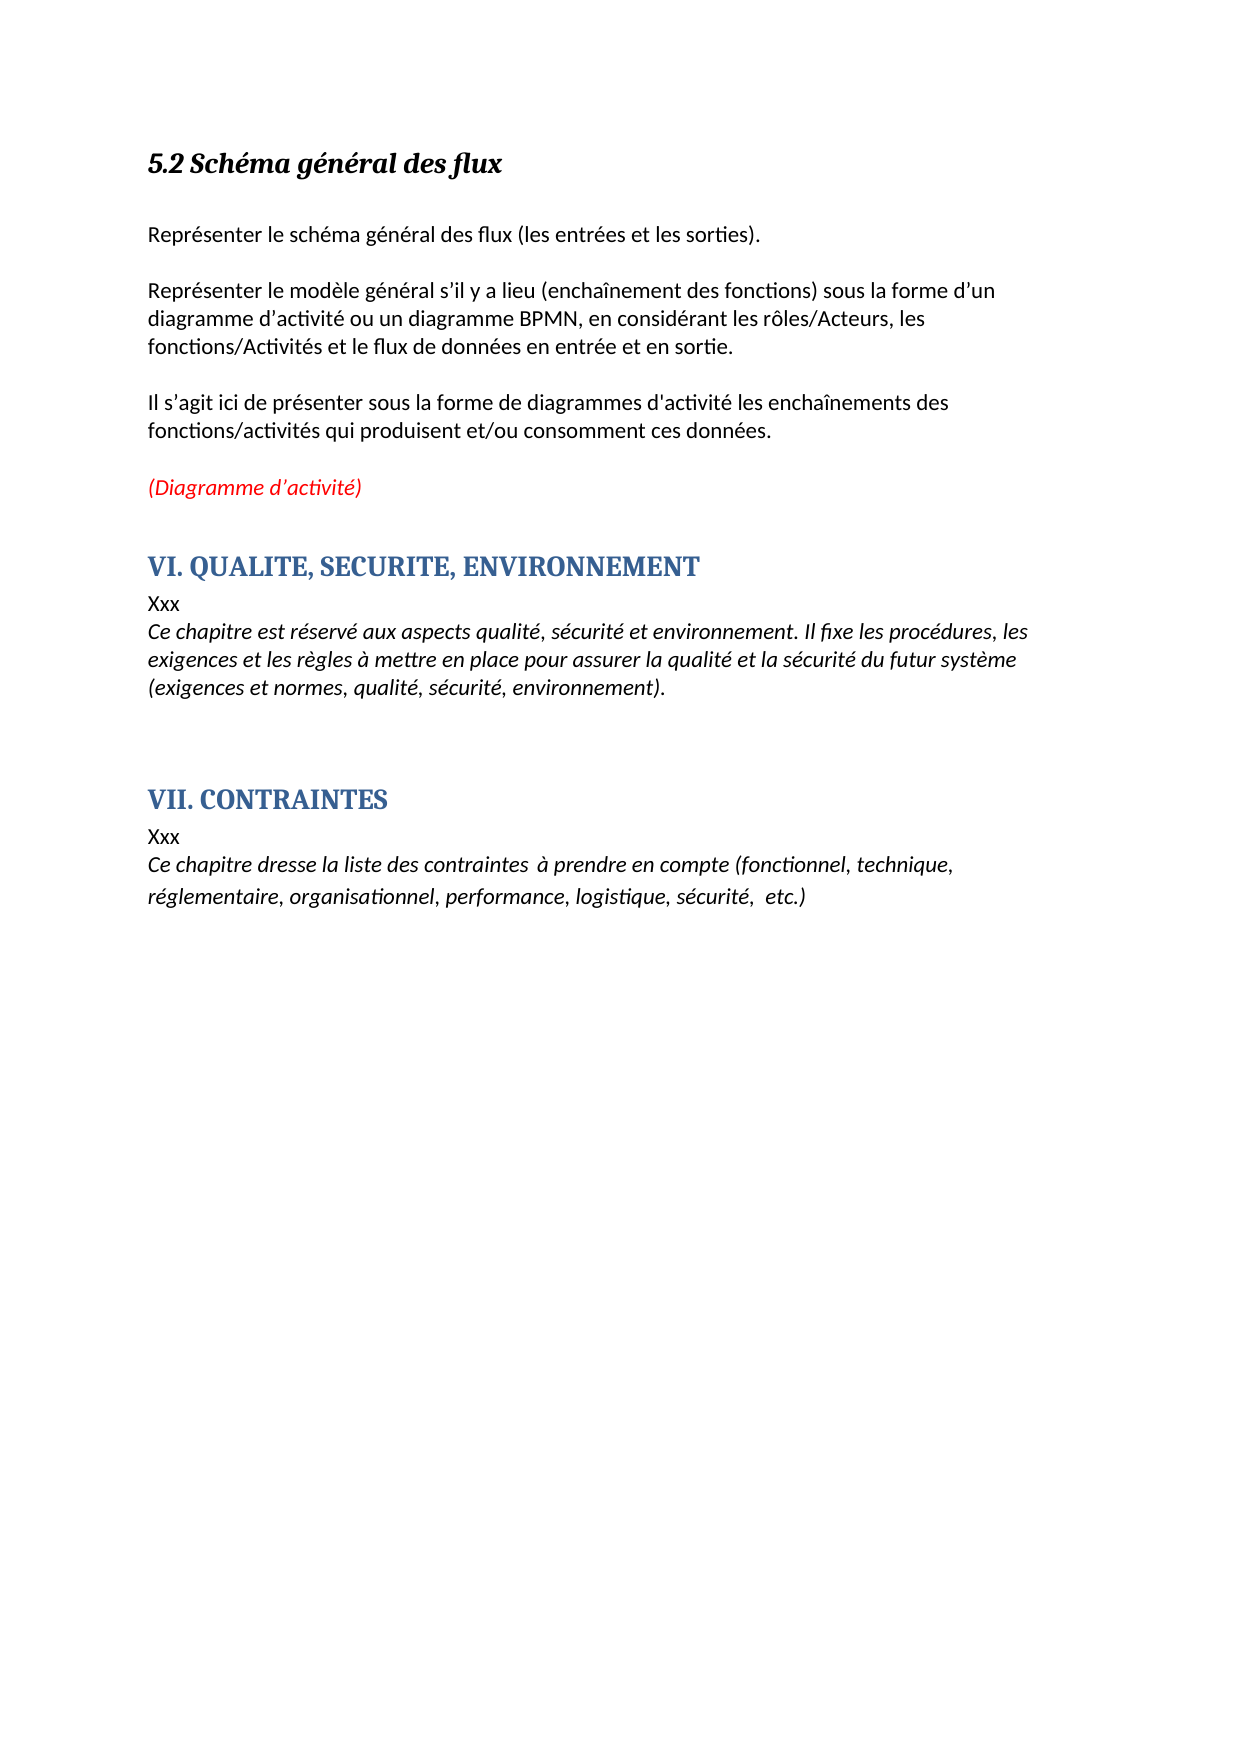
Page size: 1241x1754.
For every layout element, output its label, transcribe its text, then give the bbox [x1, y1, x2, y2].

subtitle 5.2 Schéma général des flux [148, 148, 1093, 181]
subtitle VI. QUALITE, SECURITE, ENVIRONNEMENT [148, 551, 1093, 584]
text Représenter le schéma général des flux (les entrées et les sorties). [148, 220, 1093, 248]
text Ce chapitre dresse la liste des contraintes à prendre en compte (fonctionnel, technique, réglementaire, organisationnel, performance, logistique, sécurité, etc.) [148, 850, 1093, 910]
text Ce chapitre est réservé aux aspects qualité, sécurité et environnement. Il fixe les procédures, les exigences et les règles à mettre en place pour assurer la qualité et la sécurité du futur système (exigences et normes, qualité, sécurité, environnement). [148, 617, 1093, 701]
text Xxx [148, 589, 1093, 617]
text Il s’agit ici de présenter sous la forme de diagrammes d'activité les enchaînements des fonctions/activités qui produisent et/ou consomment ces données. [148, 388, 1093, 444]
text Représenter le modèle général s’il y a lieu (enchaînement des fonctions) sous la forme d’un diagramme d’activité ou un diagramme BPMN, en considérant les rôles/Acteurs, les fonctions/Activités et le flux de données en entrée et en sortie. [148, 276, 1093, 361]
text Xxx [148, 822, 1093, 850]
subtitle VII. CONTRAINTES [148, 783, 1093, 817]
text (Diagramme d’activité) [148, 473, 1093, 501]
